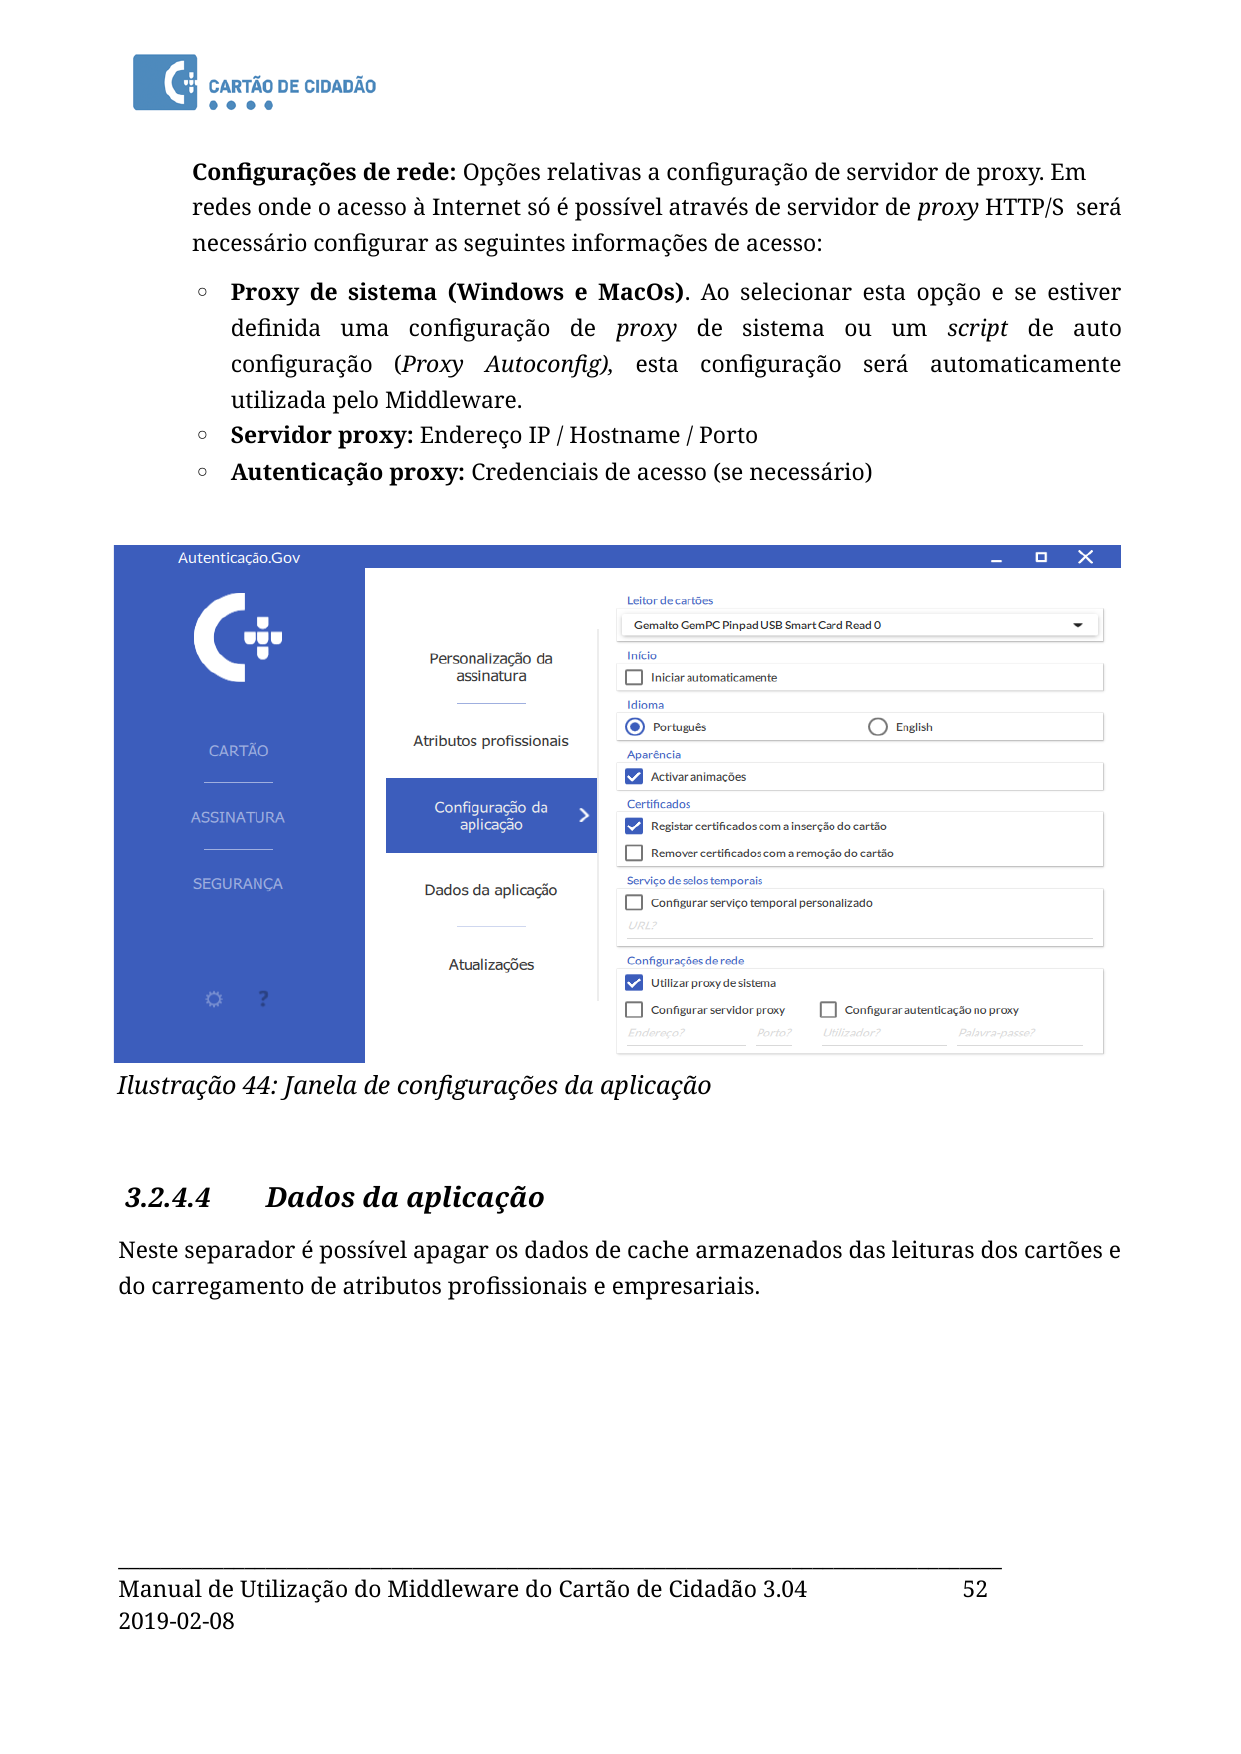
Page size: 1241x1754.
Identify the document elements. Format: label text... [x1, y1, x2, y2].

text Ilustração 44: Janela de configurações da aplicação [117, 1063, 1118, 1101]
picture [130, 47, 423, 118]
text Configurações de rede: Opções relativas a configuração de servidor de proxy. Em redes onde o acesso à Internet só é possível através de servidor de proxy HTTP/S será necessário configurar as seguintes informações de acesso: [192, 155, 1122, 258]
text Neste separador é possível apagar os dados de cache armazenados das leituras dos cartões e do carregamento de atributos profissionais e empresariais. [118, 1234, 1122, 1301]
list Servidor proxy: Endereço IP / Hostname / Porto [193, 419, 1122, 451]
picture [113, 545, 1121, 1063]
list Autenticação proxy: Credenciais de acesso (se necessário) [193, 455, 1122, 487]
list Proxy de sistema (Windows e MacOs). Ao selecionar esta opção e se estiver definida uma configuração de proxy de sistema ou um script de auto configuração (Proxy Autoconfig), esta configuração será automaticamente utilizada pelo Middleware. [193, 276, 1122, 415]
subtitle Dados da aplicação [118, 1178, 1122, 1216]
